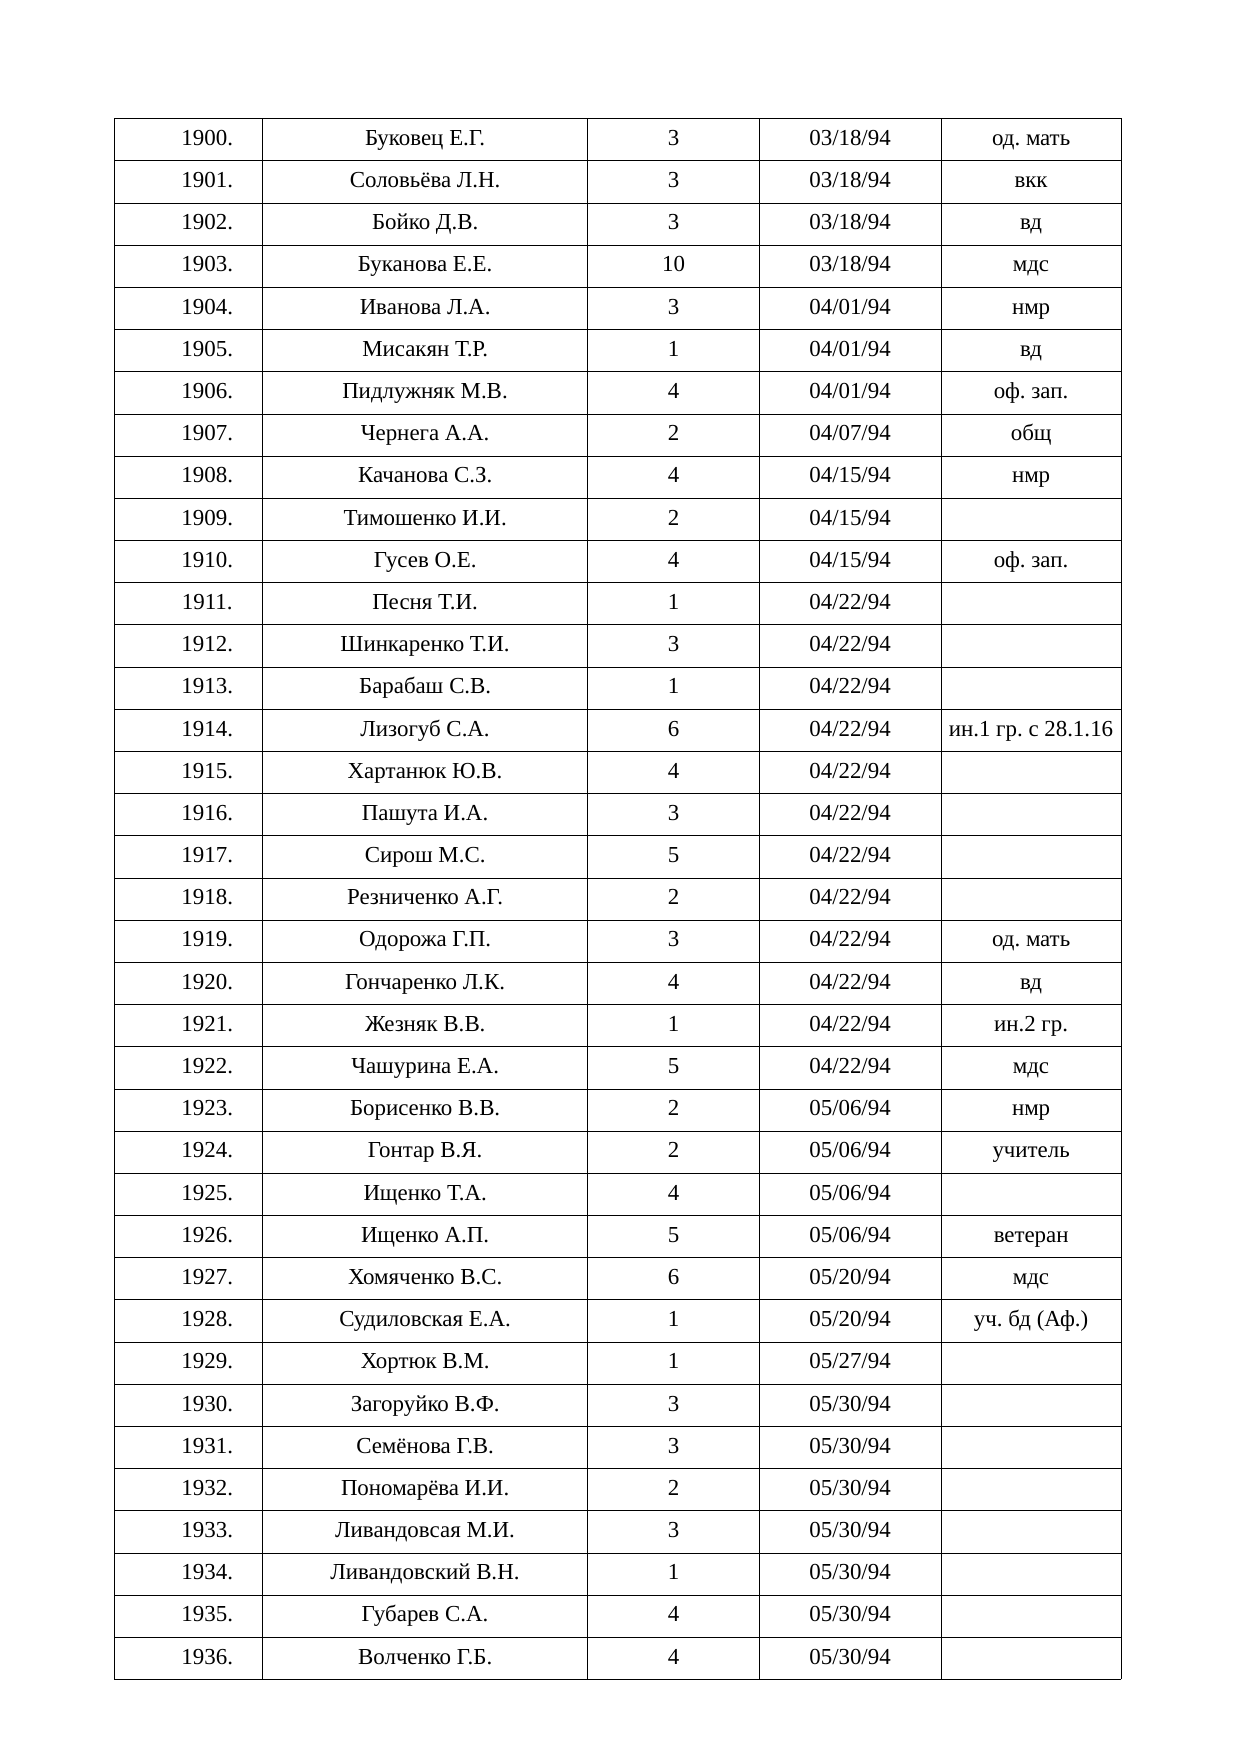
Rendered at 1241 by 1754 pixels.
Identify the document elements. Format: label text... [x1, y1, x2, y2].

table_cell Буканова Е.Е. [263, 246, 587, 287]
table_cell Ищенко Т.А. [263, 1174, 587, 1215]
table_cell 30.05.94 [760, 1385, 941, 1426]
table_cell 30.05.94 [760, 1638, 941, 1679]
table_cell 1 [588, 1554, 759, 1595]
table_cell [115, 1638, 262, 1679]
table_cell [115, 1216, 262, 1257]
table_cell 22.04.94 [760, 1047, 941, 1088]
table_cell Пашута И.А. [263, 794, 587, 835]
table_cell [115, 1132, 262, 1173]
table_cell [115, 879, 262, 920]
table_cell 6 [588, 1258, 759, 1299]
table_cell [115, 1427, 262, 1468]
table_cell вкк [942, 161, 1121, 202]
table_cell 22.04.94 [760, 1005, 941, 1046]
table_cell 3 [588, 1427, 759, 1468]
table_cell Жезняк В.В. [263, 1005, 587, 1046]
table_cell Семёнова Г.В. [263, 1427, 587, 1468]
table_cell [115, 246, 262, 287]
table_cell [115, 1469, 262, 1510]
table_cell 2 [588, 415, 759, 456]
table_cell [115, 625, 262, 667]
table_cell Песня Т.И. [263, 583, 587, 624]
table_cell 01.04.94 [760, 288, 941, 329]
table_cell [115, 161, 262, 202]
table_cell 18.03.94 [760, 204, 941, 245]
table_cell [942, 836, 1121, 877]
table_cell [115, 1047, 262, 1088]
table_cell [115, 710, 262, 751]
table_cell 30.05.94 [760, 1469, 941, 1510]
table_cell [942, 1596, 1121, 1637]
table_cell [115, 457, 262, 498]
table_cell 2 [588, 1090, 759, 1131]
table_cell 3 [588, 1511, 759, 1552]
table_cell Иванова Л.А. [263, 288, 587, 329]
table_cell 6 [588, 710, 759, 751]
table_cell [115, 963, 262, 1004]
table_cell 20.05.94 [760, 1300, 941, 1342]
table_cell [942, 1469, 1121, 1510]
table_cell 01.04.94 [760, 372, 941, 413]
table_cell вд [942, 963, 1121, 1004]
table_cell 27.05.94 [760, 1343, 941, 1384]
table_cell 22.04.94 [760, 836, 941, 877]
table_cell 4 [588, 541, 759, 582]
table_cell Ищенко А.П. [263, 1216, 587, 1257]
table_cell [115, 1174, 262, 1215]
table_cell учитель [942, 1132, 1121, 1173]
table_cell [115, 1511, 262, 1552]
table_cell [115, 836, 262, 877]
table_cell Пидлужняк М.В. [263, 372, 587, 413]
table_cell [115, 752, 262, 793]
table_cell 18.03.94 [760, 119, 941, 160]
table_cell 15.04.94 [760, 499, 941, 540]
table_cell [942, 1554, 1121, 1595]
table_cell [942, 1343, 1121, 1384]
table_cell 2 [588, 879, 759, 920]
table_cell уч. бд (Аф.) [942, 1300, 1121, 1342]
table_cell нмр [942, 1090, 1121, 1131]
table_cell 22.04.94 [760, 963, 941, 1004]
table_cell 3 [588, 794, 759, 835]
table_cell [115, 794, 262, 835]
table_cell Хартанюк Ю.В. [263, 752, 587, 793]
table_cell вд [942, 204, 1121, 245]
table_cell 1 [588, 583, 759, 624]
table_cell оф. зап. [942, 541, 1121, 582]
table_cell 3 [588, 204, 759, 245]
table_cell [115, 541, 262, 582]
table_cell Судиловская Е.А. [263, 1300, 587, 1342]
table_cell од. мать [942, 119, 1121, 160]
table_cell 22.04.94 [760, 921, 941, 962]
table_cell [942, 794, 1121, 835]
table_cell мдс [942, 1047, 1121, 1088]
table_cell ин.2 гр. [942, 1005, 1121, 1046]
table_cell [942, 1638, 1121, 1679]
table_cell 06.05.94 [760, 1216, 941, 1257]
table_cell 5 [588, 1047, 759, 1088]
table_cell Сирош М.С. [263, 836, 587, 877]
table_cell 18.03.94 [760, 246, 941, 287]
table_cell 06.05.94 [760, 1132, 941, 1173]
table_cell Барабаш С.В. [263, 668, 587, 709]
table_cell 10 [588, 246, 759, 287]
table_cell Резниченко А.Г. [263, 879, 587, 920]
table_cell [942, 1511, 1121, 1552]
table_cell 22.04.94 [760, 794, 941, 835]
table_cell нмр [942, 288, 1121, 329]
table_cell 22.04.94 [760, 752, 941, 793]
table_cell [942, 668, 1121, 709]
table_cell 4 [588, 372, 759, 413]
table_cell [115, 1596, 262, 1637]
table_cell Волченко Г.Б. [263, 1638, 587, 1679]
table_cell оф. зап. [942, 372, 1121, 413]
table_cell Хомяченко В.С. [263, 1258, 587, 1299]
table_cell 06.05.94 [760, 1090, 941, 1131]
table_cell нмр [942, 457, 1121, 498]
table_cell [942, 1427, 1121, 1468]
table_cell 07.04.94 [760, 415, 941, 456]
table_cell 4 [588, 1638, 759, 1679]
table_cell [115, 204, 262, 245]
table_cell 1 [588, 1300, 759, 1342]
table_cell 30.05.94 [760, 1427, 941, 1468]
table_cell 30.05.94 [760, 1596, 941, 1637]
table_cell 06.05.94 [760, 1174, 941, 1215]
table_cell [115, 119, 262, 160]
table_cell 30.05.94 [760, 1554, 941, 1595]
table_cell вд [942, 330, 1121, 371]
table_cell Буковец Е.Г. [263, 119, 587, 160]
table_cell [942, 752, 1121, 793]
table_cell Мисакян Т.Р. [263, 330, 587, 371]
table_cell 22.04.94 [760, 879, 941, 920]
table_cell 3 [588, 288, 759, 329]
table_cell Шинкаренко Т.И. [263, 625, 587, 667]
table_cell ветеран [942, 1216, 1121, 1257]
table_cell Ливандовсая М.И. [263, 1511, 587, 1552]
table_cell [942, 625, 1121, 667]
table_cell Гончаренко Л.К. [263, 963, 587, 1004]
table_cell ин.1 гр. с 28.1.16 [942, 710, 1121, 751]
table_cell Гусев О.Е. [263, 541, 587, 582]
table_cell Губарев С.А. [263, 1596, 587, 1637]
table_cell 2 [588, 499, 759, 540]
table_cell [942, 499, 1121, 540]
table_cell 1 [588, 668, 759, 709]
table_cell [942, 879, 1121, 920]
table_cell 01.04.94 [760, 330, 941, 371]
table_cell [115, 1300, 262, 1342]
table_cell од. мать [942, 921, 1121, 962]
table_cell мдс [942, 246, 1121, 287]
table_cell 1 [588, 1005, 759, 1046]
table_cell 22.04.94 [760, 668, 941, 709]
table_cell [115, 288, 262, 329]
table_cell 3 [588, 1385, 759, 1426]
table_cell [115, 1343, 262, 1384]
table_cell Одорожа Г.П. [263, 921, 587, 962]
table_cell 30.05.94 [760, 1511, 941, 1552]
table_cell [115, 668, 262, 709]
table_cell 5 [588, 1216, 759, 1257]
table_cell 18.03.94 [760, 161, 941, 202]
table_cell 22.04.94 [760, 710, 941, 751]
table_cell 20.05.94 [760, 1258, 941, 1299]
table_cell [115, 1258, 262, 1299]
table_cell [115, 1554, 262, 1595]
table_cell Чернега А.А. [263, 415, 587, 456]
table_cell [942, 1174, 1121, 1215]
table_cell [115, 372, 262, 413]
table_cell 1 [588, 330, 759, 371]
table_cell [115, 1385, 262, 1426]
table_cell [115, 583, 262, 624]
table_cell Бойко Д.В. [263, 204, 587, 245]
table_cell 2 [588, 1132, 759, 1173]
table_cell Загоруйко В.Ф. [263, 1385, 587, 1426]
table_cell Гонтар В.Я. [263, 1132, 587, 1173]
table_cell 1 [588, 1343, 759, 1384]
table_cell [942, 1385, 1121, 1426]
table_cell 4 [588, 752, 759, 793]
table_cell 4 [588, 1174, 759, 1215]
table_cell [115, 921, 262, 962]
table_cell 4 [588, 963, 759, 1004]
table_cell [115, 415, 262, 456]
table_cell общ [942, 415, 1121, 456]
table_cell [115, 1090, 262, 1131]
table_cell Пономарёва И.И. [263, 1469, 587, 1510]
table_cell 5 [588, 836, 759, 877]
table_cell [942, 583, 1121, 624]
table_cell 15.04.94 [760, 541, 941, 582]
table_cell [115, 1005, 262, 1046]
table_cell 2 [588, 1469, 759, 1510]
table_cell [115, 499, 262, 540]
table_cell [115, 330, 262, 371]
table_cell 3 [588, 161, 759, 202]
table_cell Соловьёва Л.Н. [263, 161, 587, 202]
table_cell 22.04.94 [760, 583, 941, 624]
table_cell 3 [588, 119, 759, 160]
table_cell 3 [588, 625, 759, 667]
table_cell 4 [588, 1596, 759, 1637]
table_cell Борисенко В.В. [263, 1090, 587, 1131]
table_cell Лизогуб С.А. [263, 710, 587, 751]
table_cell Хортюк В.М. [263, 1343, 587, 1384]
table_cell Чашурина Е.А. [263, 1047, 587, 1088]
table_cell 3 [588, 921, 759, 962]
table_cell Тимошенко И.И. [263, 499, 587, 540]
table_cell Ливандовский В.Н. [263, 1554, 587, 1595]
table_cell 4 [588, 457, 759, 498]
table_cell 22.04.94 [760, 625, 941, 667]
table_cell 15.04.94 [760, 457, 941, 498]
table_cell мдс [942, 1258, 1121, 1299]
table_cell Качанова С.З. [263, 457, 587, 498]
